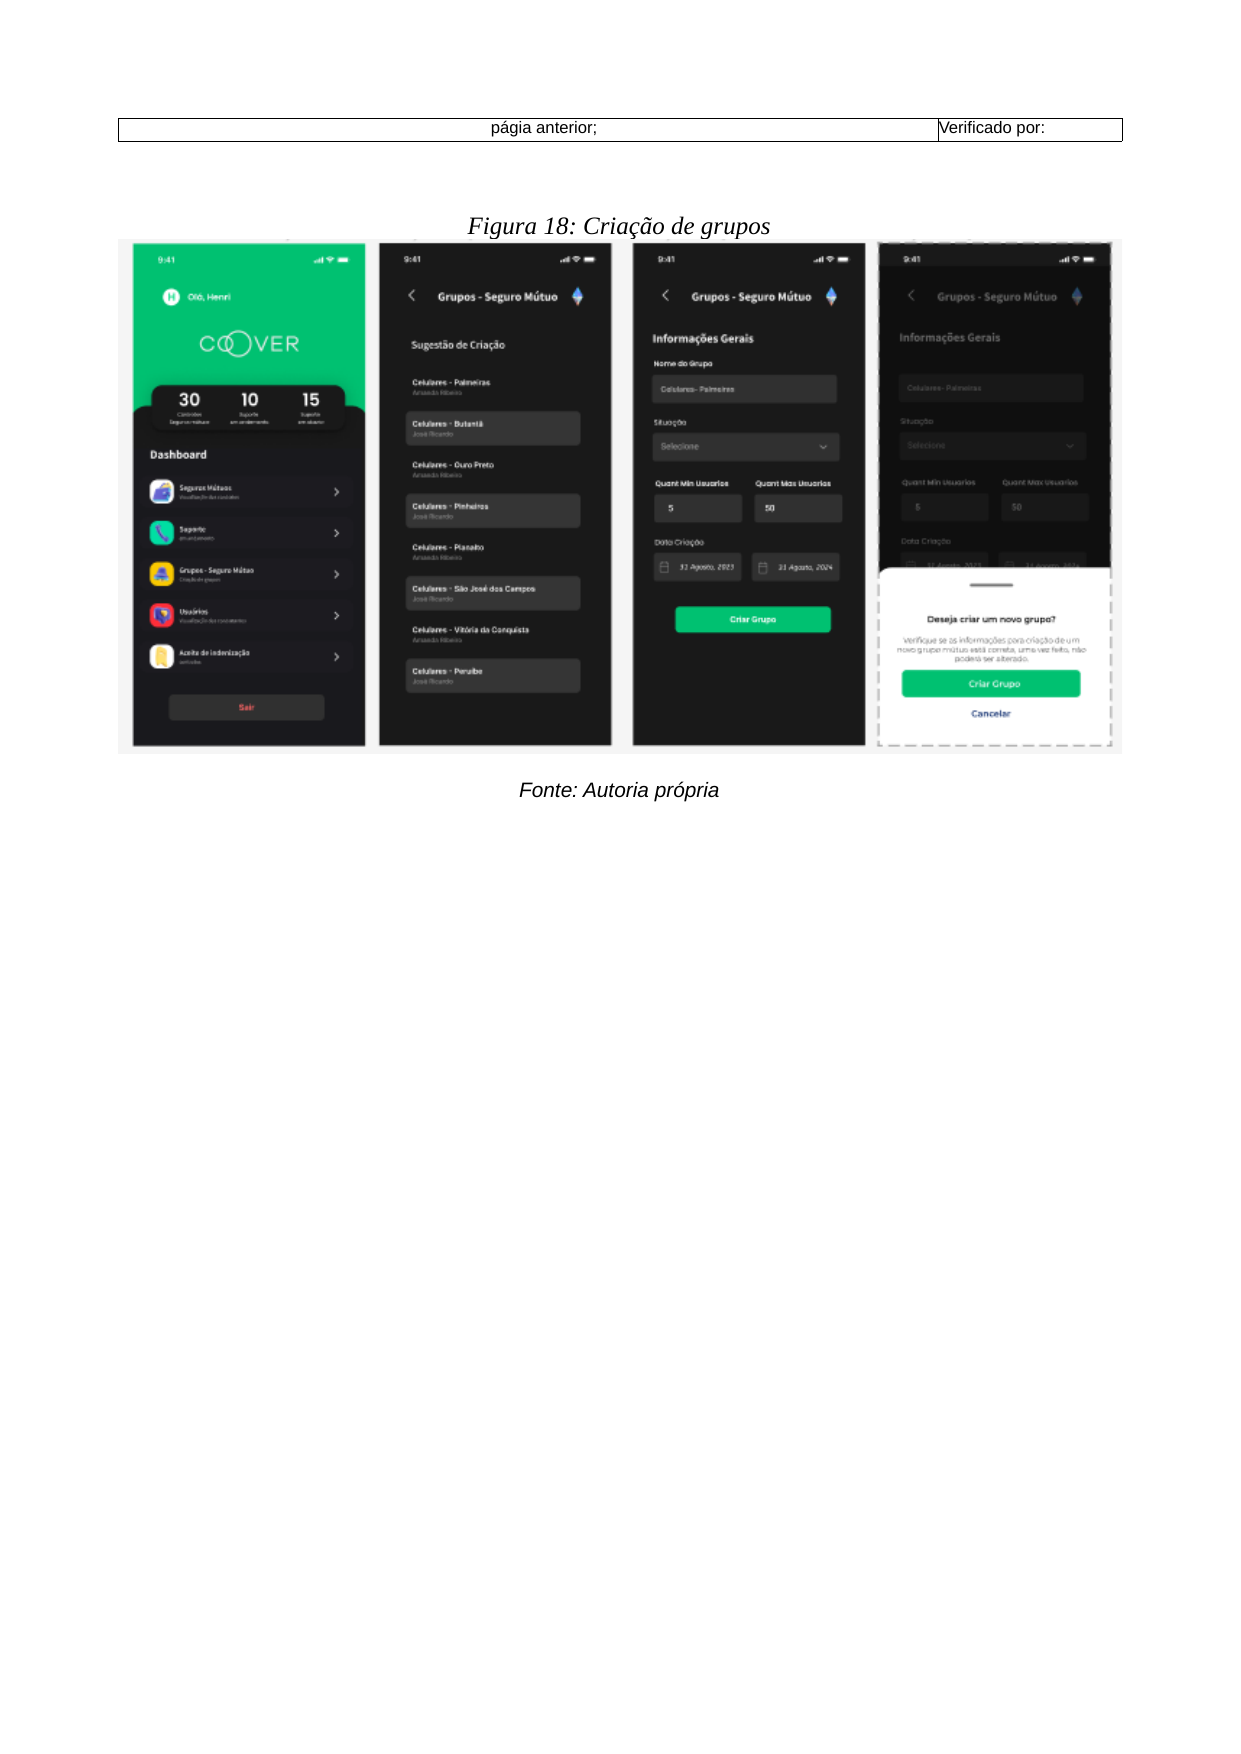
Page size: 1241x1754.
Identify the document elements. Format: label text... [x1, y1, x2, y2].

text [118, 198, 1122, 211]
table_cell [119, 119, 294, 141]
text Fonte: Autoria própria [118, 754, 1122, 802]
table_cell [294, 119, 491, 141]
table_cell Verificado por: [939, 119, 1122, 141]
picture [118, 239, 1123, 754]
text Figura 18: Criação de grupos [118, 211, 1122, 239]
table_cell - [821, 119, 938, 141]
table_cell págia anterior; [491, 119, 821, 141]
